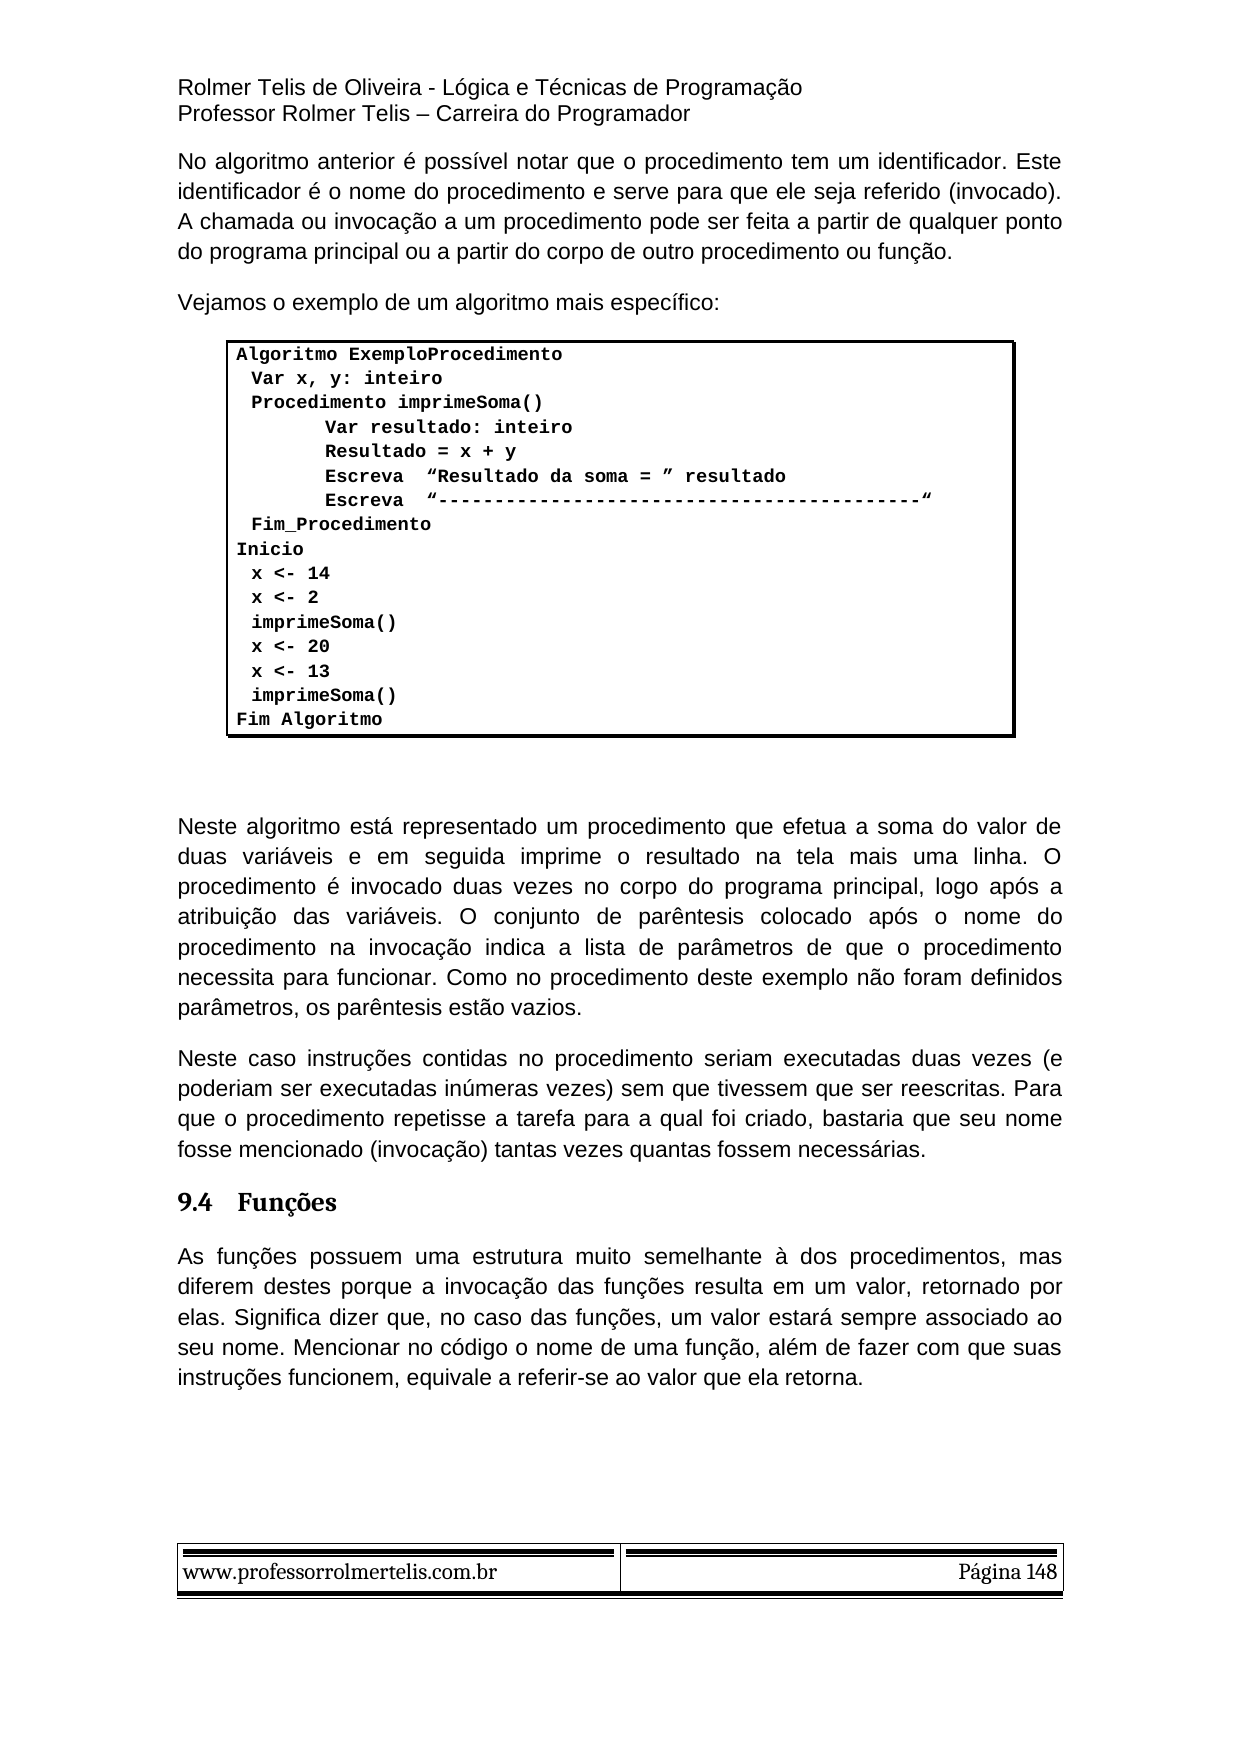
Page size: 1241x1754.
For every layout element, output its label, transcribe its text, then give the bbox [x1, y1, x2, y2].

text Fim Algoritmo [228, 706, 1012, 734]
text imprimeSoma() [228, 608, 1012, 633]
text Escreva “Resultado da soma = ” resultado [228, 462, 1012, 487]
text x <- 20 [228, 633, 1012, 657]
text Fim_Procedimento [228, 511, 1012, 535]
text Escreva “-------------------------------------------“ [228, 487, 1012, 511]
text Algoritmo ExemploProcedimento [228, 343, 1012, 365]
text x <- 2 [228, 584, 1012, 608]
text Vejamos o exemplo de um algoritmo mais específico: [177, 289, 1063, 316]
text Var resultado: inteiro [228, 413, 1012, 438]
text Resultado = x + y [228, 438, 1012, 462]
text imprimeSoma() [228, 682, 1012, 706]
text Neste algoritmo está representado um procedimento que efetua a soma do valor de duas variáveis e em seguida imprime o resultado na tela mais uma linha. O procedimento é invocado duas vezes no corpo do programa principal, logo após a atribuição das variáveis. O conjunto de parêntesis colocado após o nome do procedimento na invocação indica a lista de parâmetros de que o procedimento necessita para funcionar. Como no procedimento deste exemplo não foram definidos parâmetros, os parêntesis estão vazios. [177, 813, 1063, 1020]
text Inicio [228, 535, 1012, 560]
subtitle Funções [177, 1187, 1063, 1218]
text No algoritmo anterior é possível notar que o procedimento tem um identificador. Este identificador é o nome do procedimento e serve para que ele seja referido (invocado). A chamada ou invocação a um procedimento pode ser feita a partir de qualquer ponto do programa principal ou a partir do corpo de outro procedimento ou função. [177, 148, 1063, 264]
text x <- 14 [228, 560, 1012, 584]
text As funções possuem uma estrutura muito semelhante à dos procedimentos, mas diferem destes porque a invocação das funções resulta em um valor, retornado por elas. Significa dizer que, no caso das funções, um valor estará sempre associado ao seu nome. Mencionar no código o nome de uma função, além de fazer com que suas instruções funcionem, equivale a referir-se ao valor que ela retorna. [177, 1243, 1063, 1390]
text Procedimento imprimeSoma() [228, 389, 1012, 413]
text x <- 13 [228, 657, 1012, 682]
text Neste caso instruções contidas no procedimento seriam executadas duas vezes (e poderiam ser executadas inúmeras vezes) sem que tivessem que ser reescritas. Para que o procedimento repetisse a tarefa para a qual foi criado, bastaria que seu nome fosse mencionado (invocação) tantas vezes quantas fossem necessárias. [177, 1045, 1063, 1162]
text Var x, y: inteiro [228, 365, 1012, 389]
